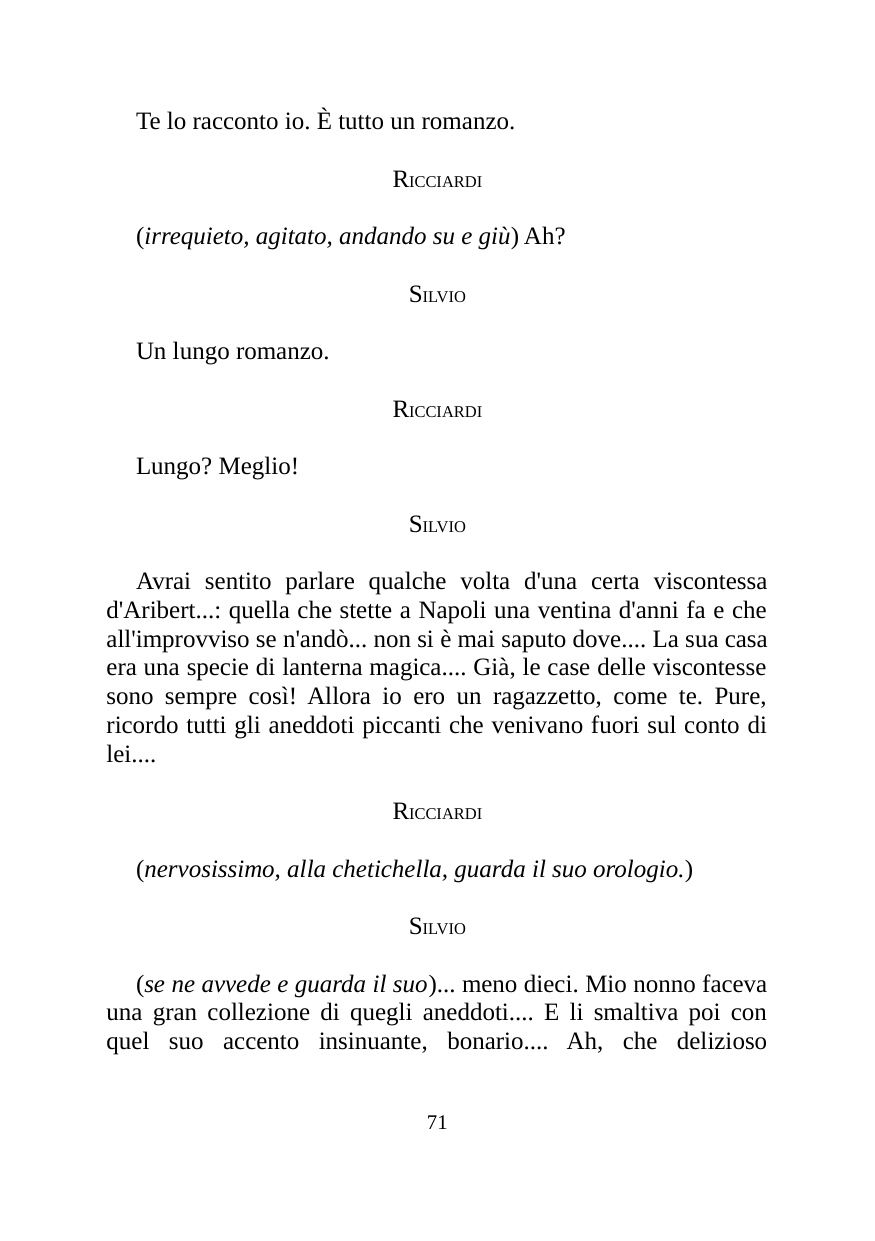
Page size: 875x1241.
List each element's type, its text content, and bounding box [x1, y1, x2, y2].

text (nervosissimo, alla chetichella, guarda il suo orologio.) [106, 854, 768, 882]
text Ricciardi [106, 394, 768, 422]
text Silvio [106, 279, 768, 307]
text Ricciardi [106, 796, 768, 825]
text Te lo racconto io. È tutto un romanzo. [106, 106, 768, 135]
text Un lungo romanzo. [106, 336, 768, 365]
text Ricciardi [106, 164, 768, 192]
text Silvio [106, 911, 768, 940]
text Silvio [106, 509, 768, 537]
text (se ne avvede e guarda il suo)... meno dieci. Mio nonno faceva una gran collezione di quegli aneddoti.... E li smaltiva poi con quel suo accento insinuante, bonario.... Ah, che delizioso [106, 969, 768, 1055]
text (irrequieto, agitato, andando su e giù) Ah? [106, 221, 768, 250]
text Lungo? Meglio! [106, 451, 768, 480]
text Avrai sentito parlare qualche volta d'una certa viscontessa d'Aribert...: quella che stette a Napoli una ventina d'anni fa e che all'improvviso se n'andò... non si è mai saputo dove.... La sua casa era una specie di lanterna magica.... Già, le case delle viscontesse sono sempre così! Allora io ero un ragazzetto, come te. Pure, ricordo tutti gli aneddoti piccanti che venivano fuori sul conto di lei.... [106, 566, 768, 767]
